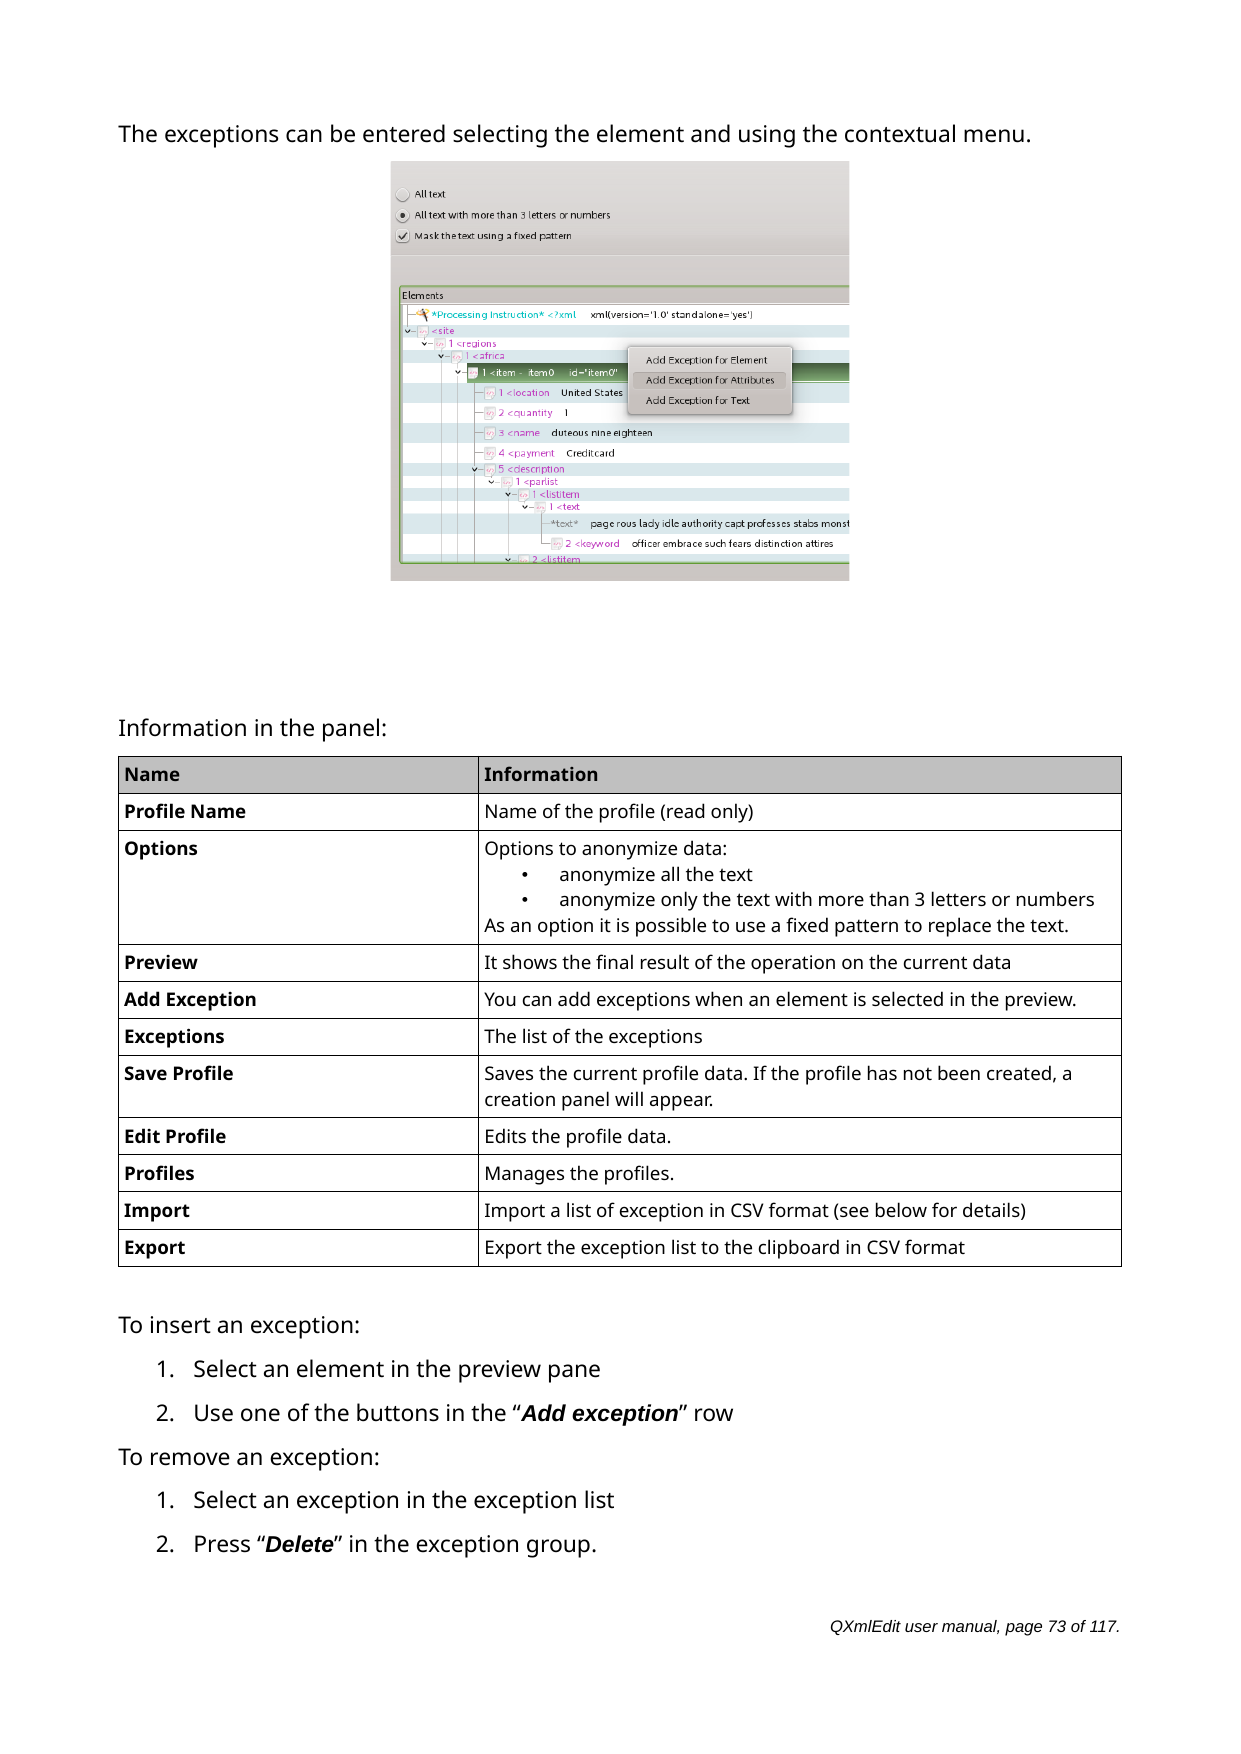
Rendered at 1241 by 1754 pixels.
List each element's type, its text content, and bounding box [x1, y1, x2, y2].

table_cell Exceptions [119, 1019, 478, 1055]
text Information in the panel: [118, 712, 1122, 743]
list Select an exception in the exception list [156, 1484, 1122, 1516]
table_cell You can add exceptions when an element is selected in the preview. [479, 982, 1121, 1018]
table_cell Profile Name [119, 794, 478, 830]
table_cell Options [119, 831, 478, 943]
table_cell Import a list of exception in CSV format (see below for details) [479, 1192, 1121, 1228]
table_cell Manages the profiles. [479, 1155, 1121, 1191]
table_cell Profiles [119, 1155, 478, 1191]
table_cell Name of the profile (read only) [479, 794, 1121, 830]
table_cell Edit Profile [119, 1118, 478, 1154]
text The exceptions can be entered selecting the element and using the contextual menu. [118, 118, 1122, 149]
picture [390, 161, 850, 581]
table_cell Add Exception [119, 982, 478, 1018]
list Use one of the buttons in the “Add exception” row [156, 1397, 1122, 1428]
table_cell The list of the exceptions [479, 1019, 1121, 1055]
text To remove an exception: [118, 1441, 1122, 1472]
table_cell Preview [119, 945, 478, 981]
table_header Name [119, 757, 478, 793]
list Press “Delete” in the exception group. [156, 1528, 1122, 1559]
table_cell It shows the final result of the operation on the current data [479, 945, 1121, 981]
table_cell Edits the profile data. [479, 1118, 1121, 1154]
text To insert an exception: [118, 1309, 1122, 1341]
table_cell Export [119, 1230, 478, 1266]
table_header Information [479, 757, 1121, 793]
table_cell Options to anonymize data: anonymize all the text anonymize only the text with more than 3 letters or numbers As an option it is possible to use a fixed pattern to replace the text. [479, 831, 1121, 943]
list Select an element in the preview pane [156, 1353, 1122, 1384]
table_cell Import [119, 1192, 478, 1228]
table_cell Export the exception list to the clipboard in CSV format [479, 1230, 1121, 1266]
table_cell Save Profile [119, 1056, 478, 1117]
table_cell Saves the current profile data. If the profile has not been created, a creation panel will appear. [479, 1056, 1121, 1117]
